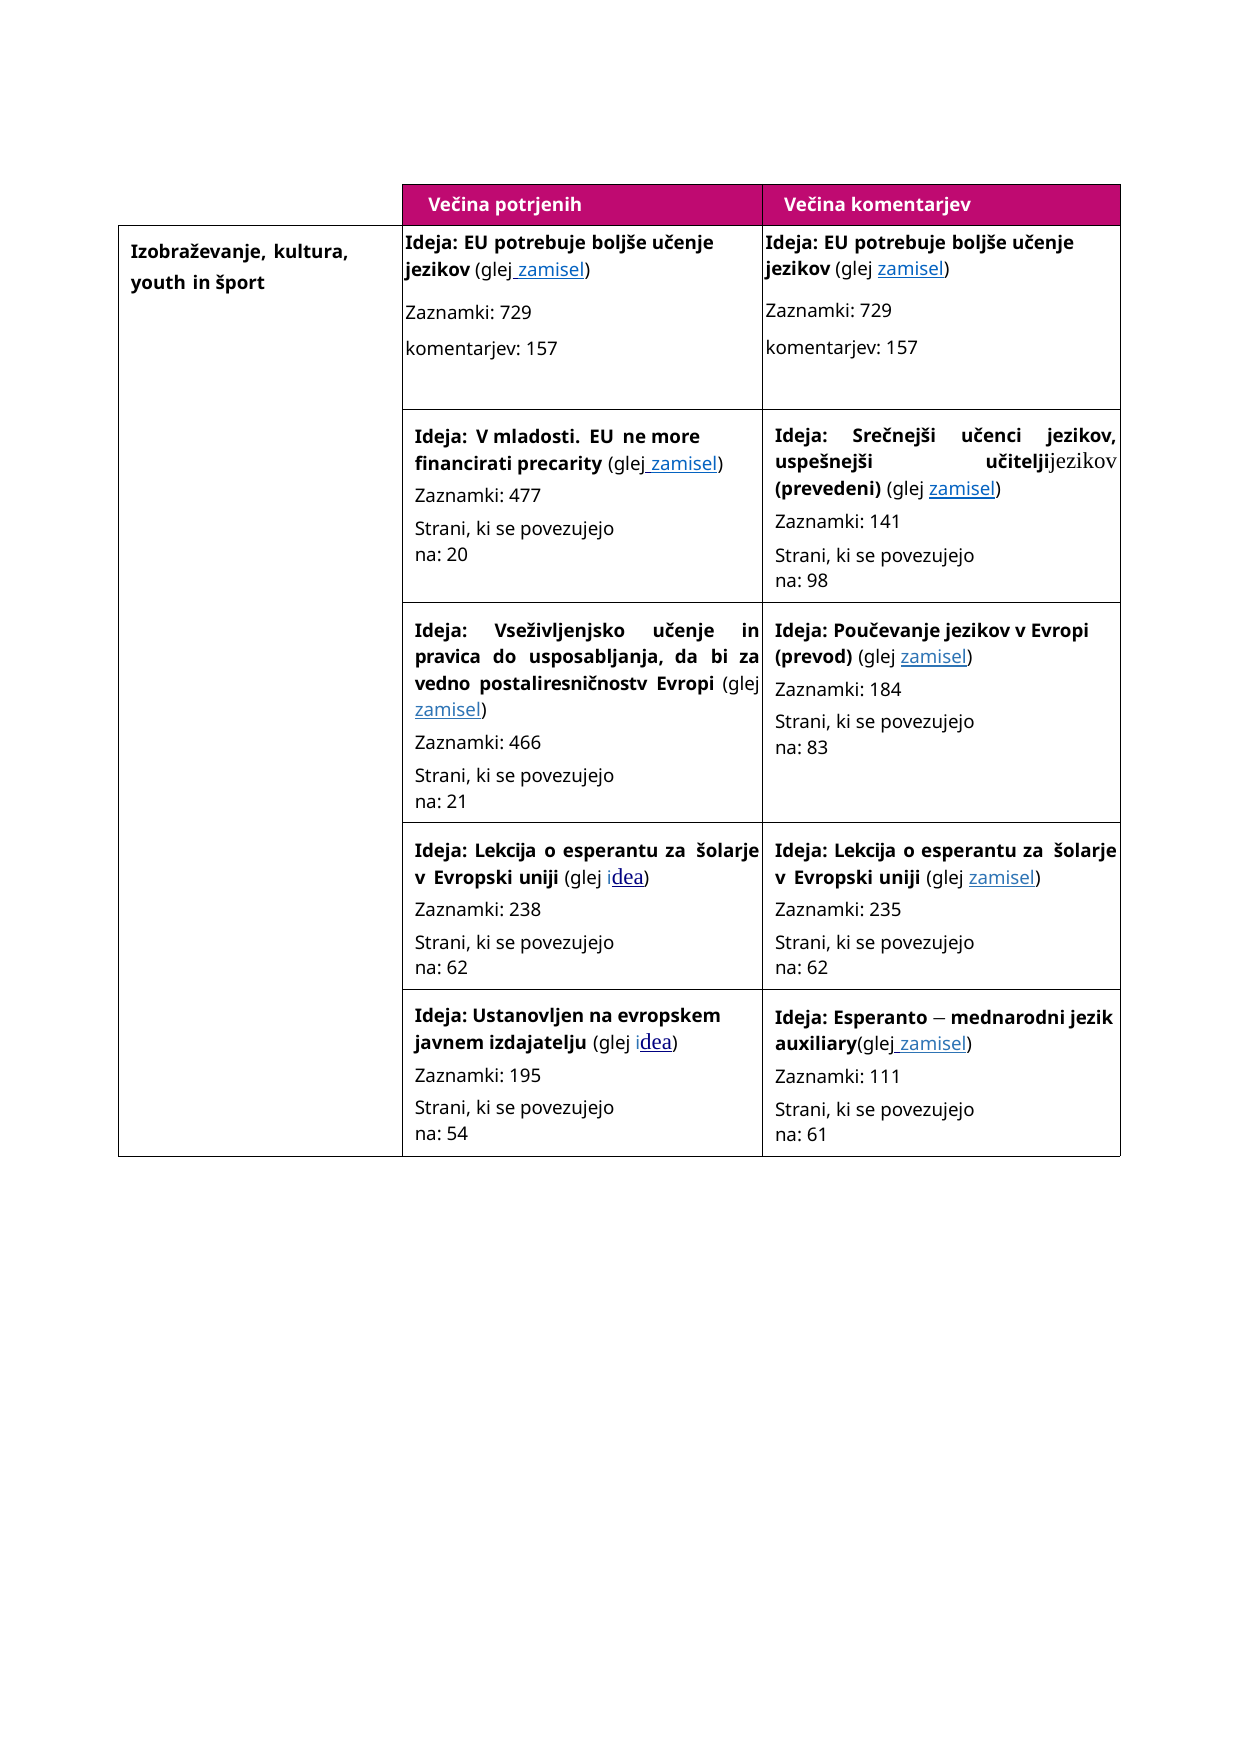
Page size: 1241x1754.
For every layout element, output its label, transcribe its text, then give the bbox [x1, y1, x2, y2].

table_cell Izobraževanje, kultura, youth in šport [119, 226, 402, 1156]
table_cell Ideja: Lekcija o esperantu za šolarje v Evropski uniji (glej zamisel) Zaznamki: 235 Strani, ki se povezujejo na: 62 [763, 823, 1120, 989]
table_cell Ideja: EU potrebuje boljše učenje jezikov (glej zamisel) Zaznamki: 729 komentarjev: 157 [403, 226, 762, 408]
table_header [1094, 185, 1120, 225]
table_cell Ideja: Srečnejši učenci jezikov, uspešnejši učiteljijezikov (prevedeni) (glej zamisel) Zaznamki: 141 Strani, ki se povezujejo na: 98 [763, 410, 1120, 602]
table_cell Ideja: Vseživljenjsko učenje in pravica do usposabljanja, da bi za vedno postaliresničnostv Evropi (glej zamisel) Zaznamki: 466 Strani, ki se povezujejo na: 21 [403, 603, 762, 822]
table_cell Ideja: Lekcija o esperantu za šolarje v Evropski uniji (glej idea) Zaznamki: 238 Strani, ki se povezujejo na: 62 [403, 823, 762, 989]
table_header [403, 185, 428, 225]
table_cell Ideja: EU potrebuje boljše učenje jezikov (glej zamisel) Zaznamki: 729 komentarjev: 157 [763, 226, 1120, 408]
table_cell Ideja: Poučevanje jezikov v Evropi (prevod) (glej zamisel) Zaznamki: 184 Strani, ki se povezujejo na: 83 [763, 603, 1120, 822]
table_header Večina komentarjev [784, 185, 1094, 225]
table_header [118, 184, 402, 225]
table_cell Ideja: Ustanovljen na evropskem javnem izdajatelju (glej idea) Zaznamki: 195 Strani, ki se povezujejo na: 54 [403, 990, 762, 1156]
table_cell Ideja: V mladosti. EU ne more financirati precarity (glej zamisel) Zaznamki: 477 Strani, ki se povezujejo na: 20 [403, 410, 762, 602]
table_cell Ideja: Esperanto – mednarodni jezik auxiliary(glej zamisel) Zaznamki: 111 Strani, ki se povezujejo na: 61 [763, 990, 1120, 1156]
table_header Večina potrjenih [428, 185, 736, 225]
table_header [736, 185, 762, 225]
table_header [763, 185, 784, 225]
